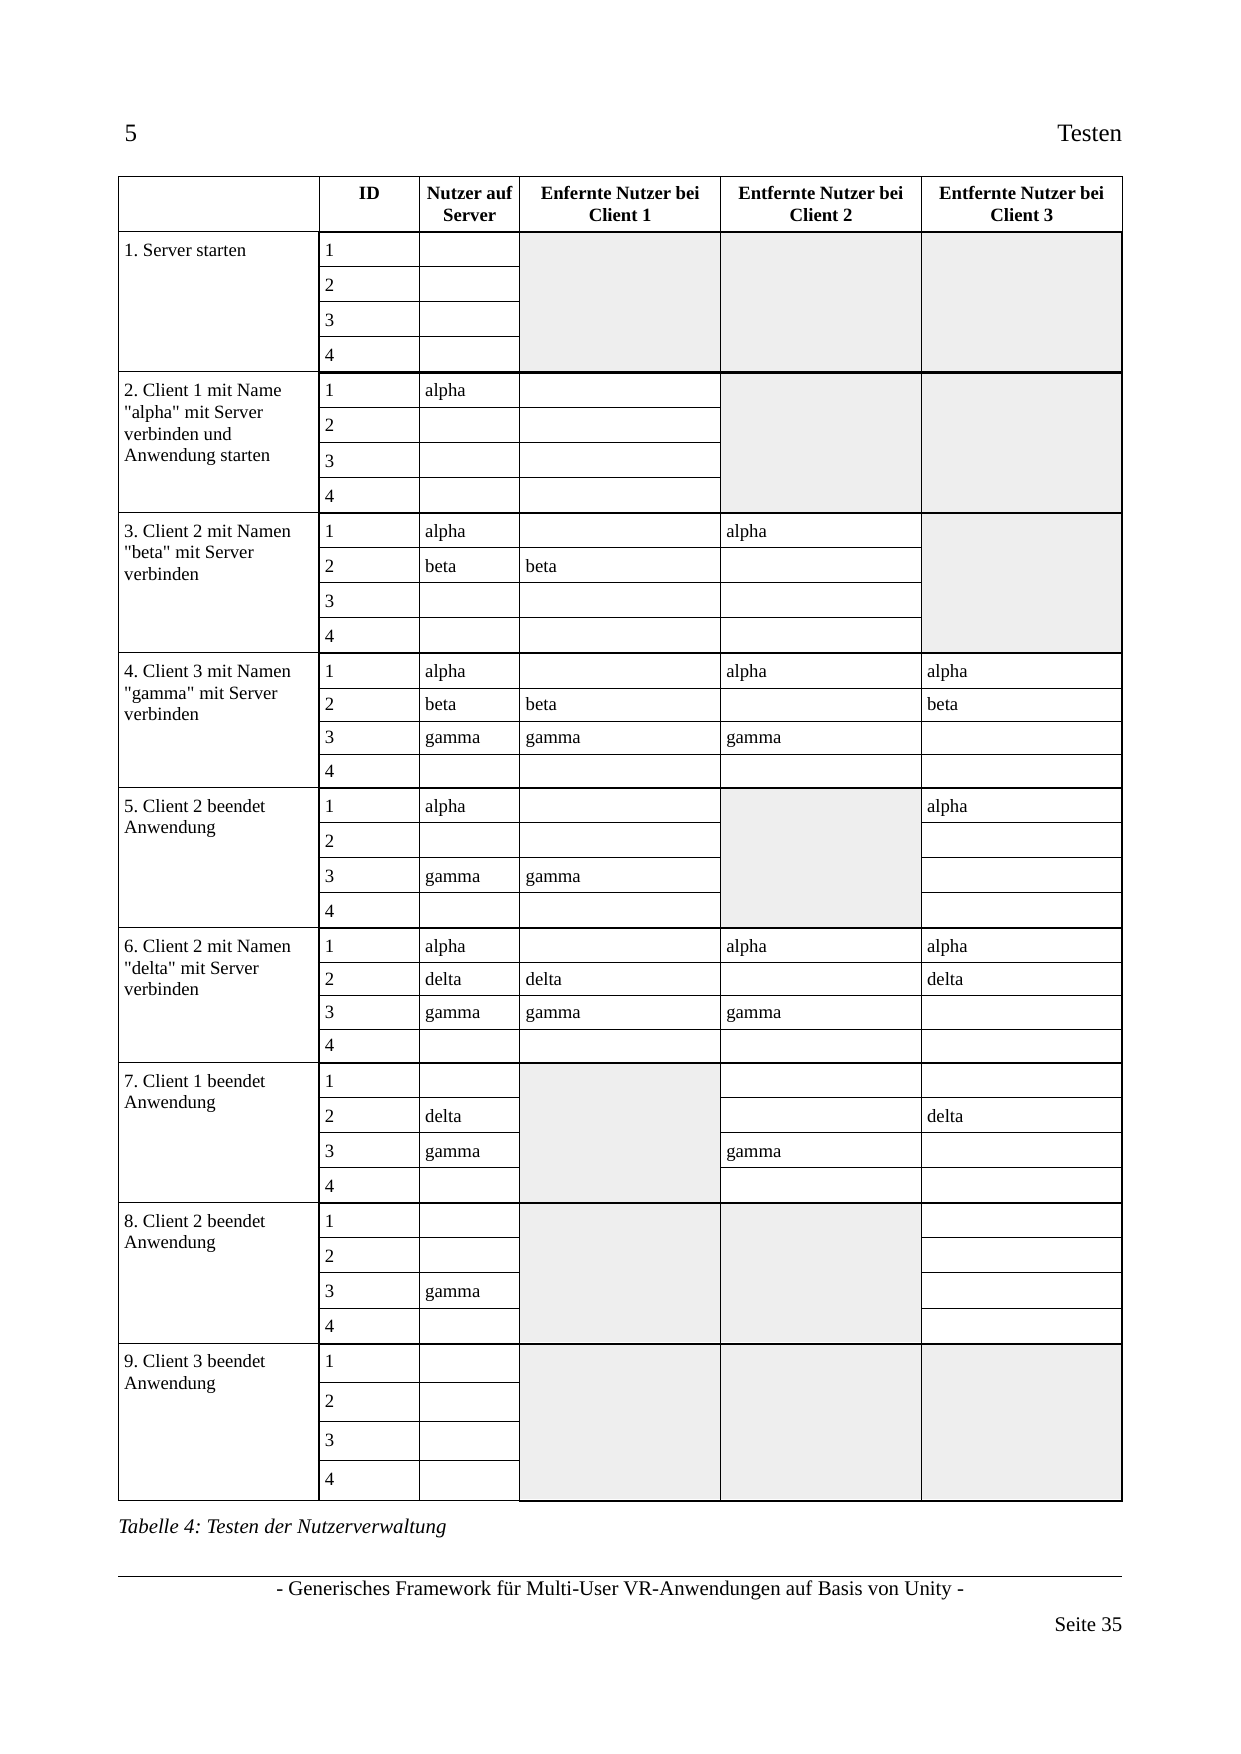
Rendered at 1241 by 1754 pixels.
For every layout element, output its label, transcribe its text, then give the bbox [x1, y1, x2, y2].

table_cell 3 [320, 443, 419, 477]
table_cell alpha [420, 789, 519, 822]
table_cell 8. Client 2 beendet Anwendung [119, 1203, 318, 1342]
table_cell beta [922, 689, 1121, 721]
table_cell [721, 233, 921, 371]
table_cell [420, 755, 519, 787]
table_cell 4 [320, 1168, 419, 1202]
table_cell 3 [320, 1133, 419, 1167]
table_header Entfernte Nutzer bei Client 2 [721, 177, 921, 231]
table_cell [721, 1064, 921, 1097]
table_cell [922, 1133, 1121, 1167]
table_cell 6. Client 2 mit Namen "delta" mit Server verbinden [119, 928, 318, 1062]
table_cell [520, 789, 720, 822]
table_cell beta [420, 548, 519, 582]
table_cell 3 [320, 1422, 419, 1460]
table_cell 7. Client 1 beendet Anwendung [119, 1063, 318, 1202]
table_cell [922, 374, 1121, 512]
table_cell [922, 755, 1121, 787]
table_cell gamma [520, 722, 720, 754]
table_cell gamma [721, 722, 921, 754]
table_cell [420, 1309, 519, 1342]
table_cell [520, 1064, 720, 1202]
table_cell 1 [320, 789, 419, 822]
table_cell [520, 755, 720, 787]
table_cell [420, 302, 519, 336]
table_cell 1 [320, 1064, 419, 1097]
table_cell delta [420, 963, 519, 995]
table_cell 3 [320, 996, 419, 1028]
table_cell 2 [320, 1383, 419, 1421]
table_cell beta [520, 548, 720, 582]
table_cell [520, 1030, 720, 1062]
table_cell [922, 1238, 1121, 1272]
table_cell [420, 618, 519, 652]
table_cell 2 [320, 689, 419, 721]
table_cell [520, 233, 720, 371]
table_cell alpha [420, 514, 519, 547]
table_cell [721, 583, 921, 617]
table_cell [520, 374, 720, 407]
table_cell gamma [420, 996, 519, 1028]
table_cell 2. Client 1 mit Name "alpha" mit Server verbinden und Anwendung starten [119, 372, 318, 512]
table_cell [420, 337, 519, 371]
table_cell [520, 929, 720, 962]
table_cell gamma [520, 996, 720, 1028]
table_cell [922, 1309, 1121, 1342]
table_cell alpha [721, 654, 921, 687]
table_cell [922, 1168, 1121, 1202]
table_cell 3 [320, 1273, 419, 1307]
table_cell [721, 1098, 921, 1132]
table_header Enfernte Nutzer bei Client 1 [520, 177, 720, 231]
table_cell [922, 823, 1121, 857]
table_cell [922, 1273, 1121, 1307]
table_cell [520, 618, 720, 652]
table_cell [520, 823, 720, 857]
text Tabelle 4: Testen der Nutzerverwaltung [118, 1514, 1122, 1538]
table_cell [520, 893, 720, 927]
table_cell 3 [320, 302, 419, 336]
table_cell beta [420, 689, 519, 721]
table_cell [922, 1345, 1121, 1499]
table_cell [922, 1204, 1121, 1237]
table_cell 1 [320, 374, 419, 407]
table_header Entfernte Nutzer bei Client 3 [922, 177, 1122, 231]
table_cell [420, 1461, 519, 1499]
table_cell [520, 583, 720, 617]
table_cell [520, 654, 720, 687]
table_cell 4 [320, 755, 419, 787]
table_cell [922, 233, 1121, 371]
table_cell 9. Client 3 beendet Anwendung [119, 1344, 318, 1499]
table_cell [721, 789, 921, 927]
table_cell 4 [320, 893, 419, 927]
table_cell alpha [922, 789, 1121, 822]
table_cell 4. Client 3 mit Namen "gamma" mit Server verbinden [119, 653, 318, 787]
table_cell [721, 1204, 921, 1342]
table_cell alpha [420, 929, 519, 962]
table_cell alpha [420, 654, 519, 687]
table_cell 1 [320, 654, 419, 687]
table_cell [420, 893, 519, 927]
table_cell delta [922, 963, 1121, 995]
table_cell 1 [320, 1345, 419, 1382]
table_cell [420, 1422, 519, 1460]
table_cell [721, 755, 921, 787]
table_cell [520, 514, 720, 547]
table_cell alpha [922, 654, 1121, 687]
table_cell [922, 514, 1121, 652]
table_cell [420, 1383, 519, 1421]
table_cell [721, 548, 921, 582]
table_cell delta [420, 1098, 519, 1132]
table_cell [922, 858, 1121, 892]
table_cell [420, 583, 519, 617]
table_header ID [320, 177, 419, 231]
table_cell [721, 1030, 921, 1062]
table_cell 2 [320, 823, 419, 857]
table_cell [420, 408, 519, 442]
table_cell [420, 1238, 519, 1272]
table_cell [420, 1030, 519, 1062]
table_cell [420, 267, 519, 301]
table_cell delta [520, 963, 720, 995]
table_cell 2 [320, 1098, 419, 1132]
table_cell 1 [320, 1204, 419, 1237]
table_header [119, 177, 319, 231]
table_cell 2 [320, 963, 419, 995]
table_cell [420, 443, 519, 477]
table_cell [520, 478, 720, 512]
table_cell 2 [320, 548, 419, 582]
table_cell gamma [520, 858, 720, 892]
table_cell [922, 1030, 1121, 1062]
table_cell alpha [420, 374, 519, 407]
table_cell [922, 722, 1121, 754]
table_cell 1 [320, 514, 419, 547]
table_cell [420, 478, 519, 512]
table_cell 2 [320, 267, 419, 301]
table_cell 4 [320, 1030, 419, 1062]
table_cell 1. Server starten [119, 232, 318, 371]
table_cell [520, 1204, 720, 1342]
table_cell [420, 1168, 519, 1202]
table_cell [420, 1064, 519, 1097]
table_cell [520, 443, 720, 477]
table_header Nutzer auf Server [420, 177, 519, 231]
table_cell gamma [420, 1133, 519, 1167]
table_cell [420, 1345, 519, 1382]
table_cell gamma [721, 996, 921, 1028]
table_cell 1 [320, 233, 419, 266]
table_cell gamma [420, 858, 519, 892]
table_cell [721, 689, 921, 721]
table_cell [922, 1064, 1121, 1097]
table_cell 3. Client 2 mit Namen "beta" mit Server verbinden [119, 513, 318, 652]
table_cell [922, 893, 1121, 927]
table_cell [420, 233, 519, 266]
table_cell 4 [320, 1461, 419, 1499]
table_cell gamma [721, 1133, 921, 1167]
table_cell [721, 1168, 921, 1202]
table_cell 4 [320, 618, 419, 652]
table_cell 3 [320, 583, 419, 617]
table_cell 3 [320, 858, 419, 892]
table_cell gamma [420, 1273, 519, 1307]
table_cell 5. Client 2 beendet Anwendung [119, 788, 318, 927]
table_cell 2 [320, 1238, 419, 1272]
table_cell [520, 1345, 720, 1499]
table_cell gamma [420, 722, 519, 754]
table_cell 4 [320, 1309, 419, 1342]
table_cell [922, 996, 1121, 1028]
table_cell alpha [721, 514, 921, 547]
table_cell [721, 1345, 921, 1499]
table_cell [420, 1204, 519, 1237]
table_cell 3 [320, 722, 419, 754]
table_cell beta [520, 689, 720, 721]
table_cell delta [922, 1098, 1121, 1132]
table_cell [721, 618, 921, 652]
table_cell alpha [721, 929, 921, 962]
table_cell alpha [922, 929, 1121, 962]
table_cell 4 [320, 337, 419, 371]
table_cell [721, 374, 921, 512]
table_cell 2 [320, 408, 419, 442]
table_cell [721, 963, 921, 995]
table_cell [520, 408, 720, 442]
table_cell [420, 823, 519, 857]
table_cell 1 [320, 929, 419, 962]
table_cell 4 [320, 478, 419, 512]
